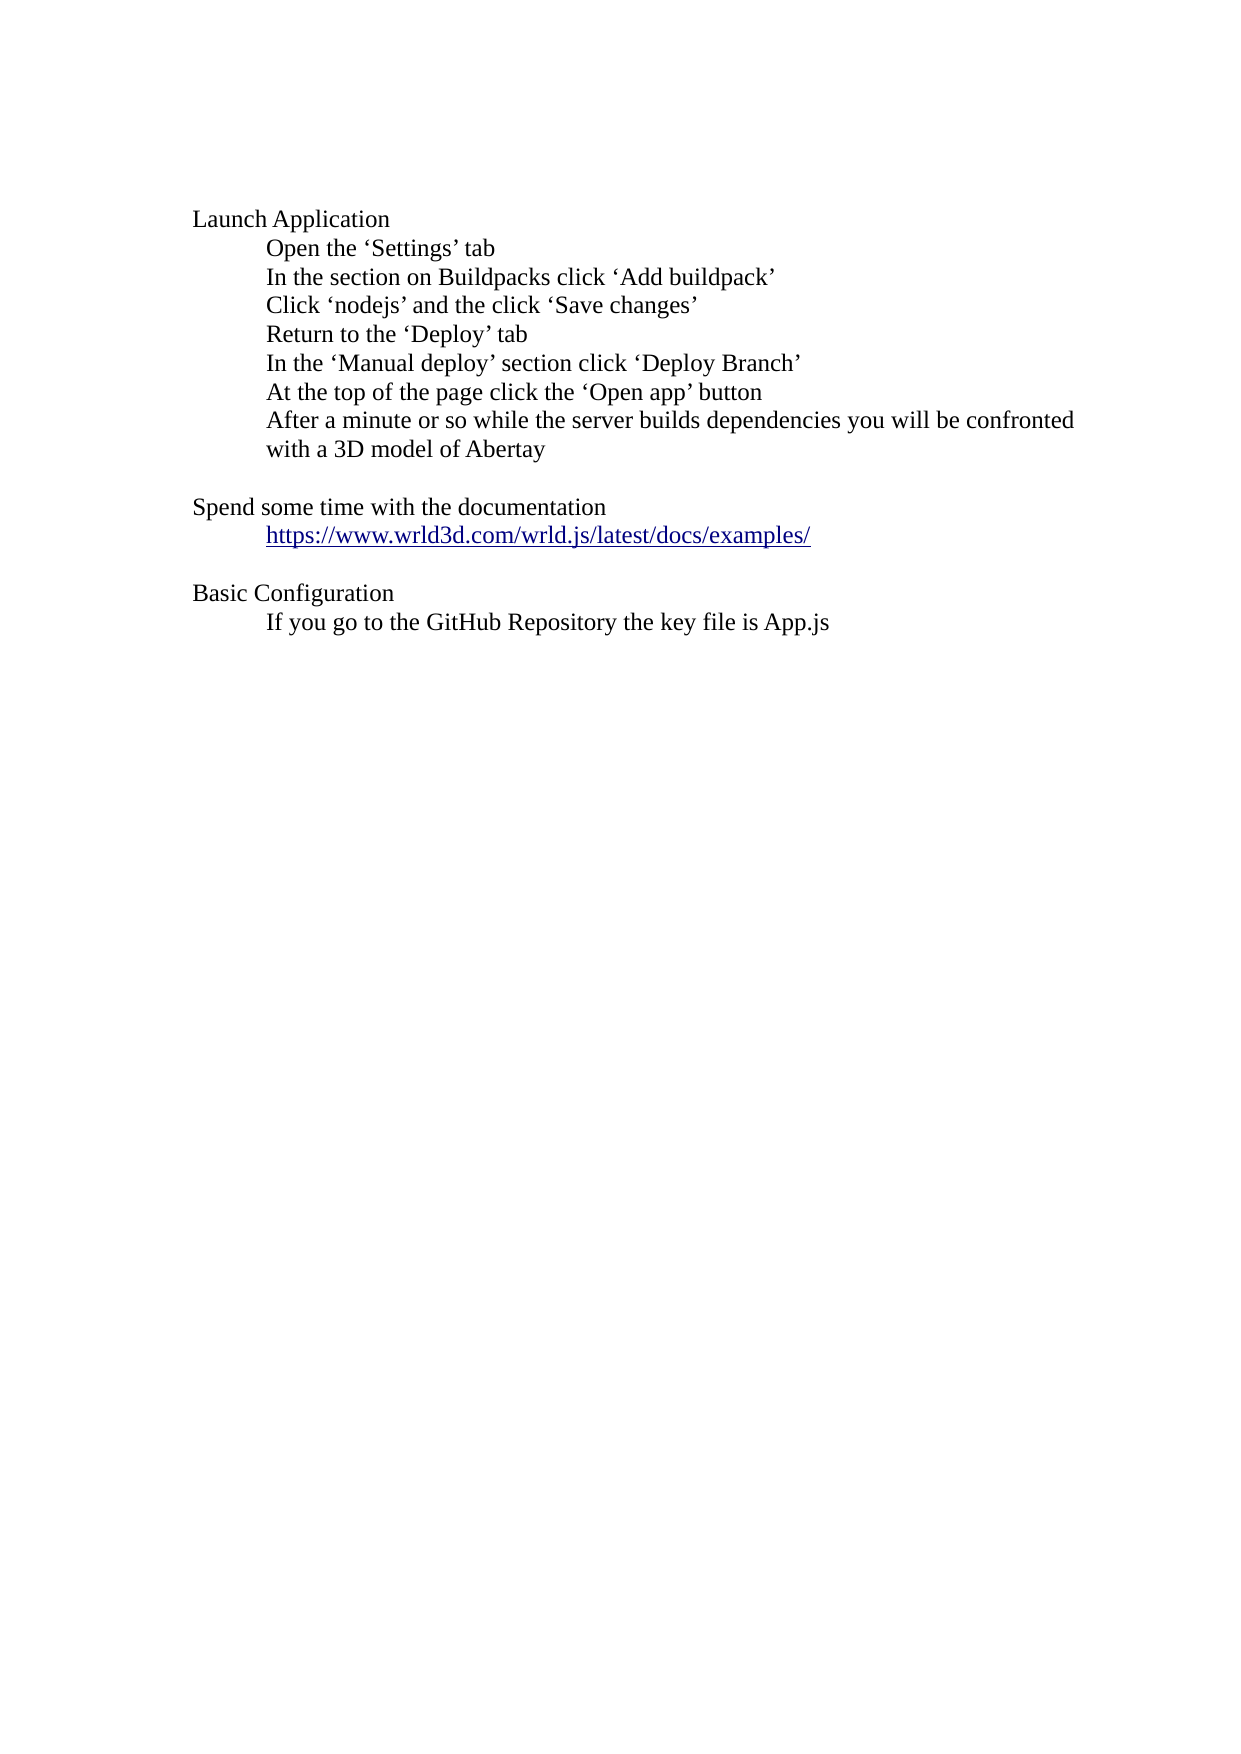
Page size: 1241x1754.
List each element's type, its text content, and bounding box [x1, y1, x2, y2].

text After a minute or so while the server builds dependencies you will be confronted with a 3D model of Abertay [118, 406, 1122, 463]
text In the ‘Manual deploy’ section click ‘Deploy Branch’ [118, 348, 1122, 377]
text Return to the ‘Deploy’ tab [118, 319, 1122, 348]
text In the section on Buildpacks click ‘Add buildpack’ [118, 262, 1122, 291]
text At the top of the page click the ‘Open app’ button [118, 377, 1122, 406]
text Basic Configuration [118, 578, 1122, 607]
text If you go to the GitHub Repository the key file is App.js [118, 607, 1122, 636]
text Open the ‘Settings’ tab [118, 233, 1122, 262]
text Spend some time with the documentation [118, 492, 1122, 521]
text https://www.wrld3d.com/wrld.js/latest/docs/examples/ [118, 521, 1122, 549]
text Launch Application [118, 204, 1122, 233]
text Click ‘nodejs’ and the click ‘Save changes’ [118, 291, 1122, 319]
